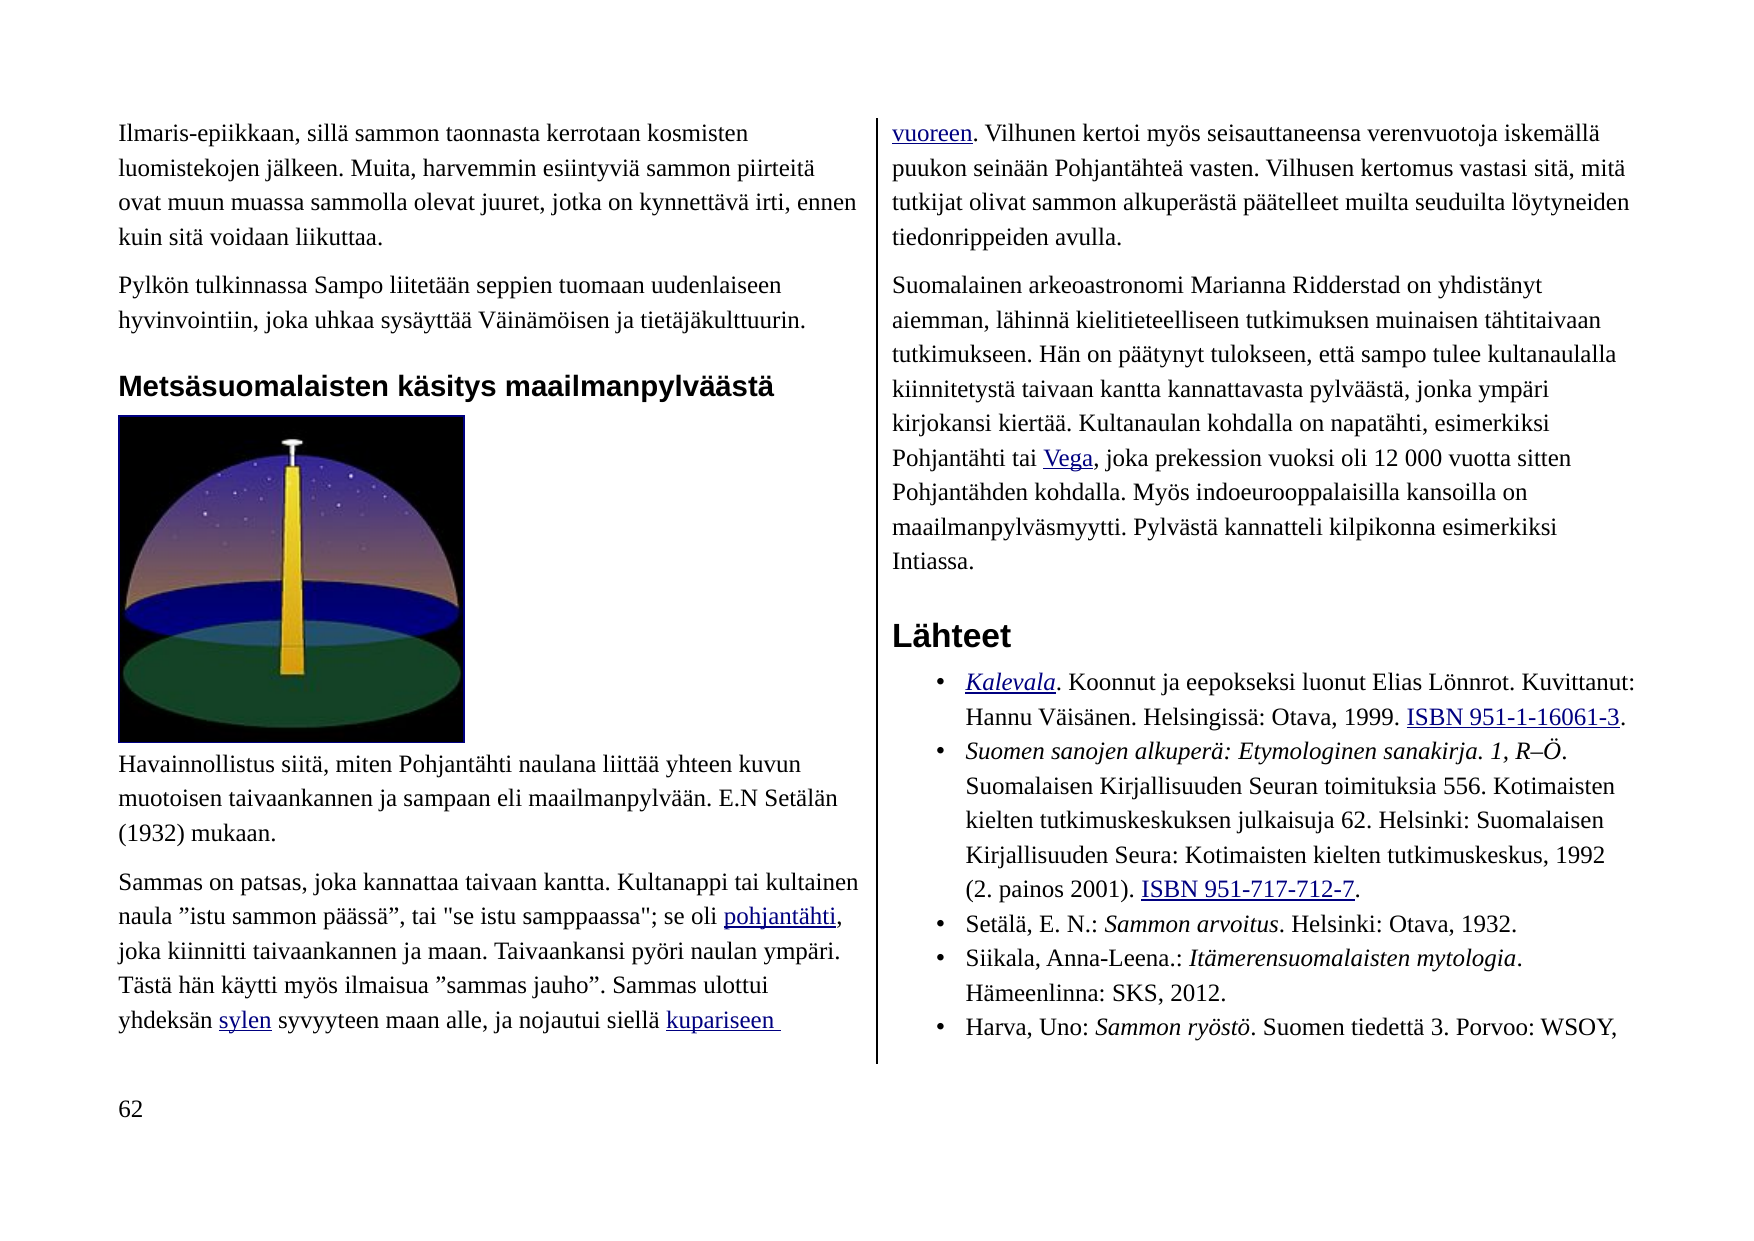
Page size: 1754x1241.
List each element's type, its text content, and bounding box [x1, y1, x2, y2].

text Pylkön tulkinnassa Sampo liitetään seppien tuomaan uudenlaiseen hyvinvointiin, joka uhkaa sysäyttää Väinämöisen ja tietäjäkulttuurin. [118, 271, 862, 334]
picture [120, 417, 463, 742]
text Suomalainen arkeoastronomi Marianna Ridderstad on yhdistänyt aiemman, lähinnä kielitieteelliseen tutkimuksen muinaisen tähtitaivaan tutkimukseen. Hän on päätynyt tulokseen, että sampo tulee kultanaulalla kiinnitetystä taivaan kantta kannattavasta pylväästä, jonka ympäri kirjokansi kiertää. Kultanaulan kohdalla on napatähti, esimerkiksi Pohjantähti tai Vega, joka prekession vuoksi oli 12 000 vuotta sitten Pohjantähden kohdalla. Myös indoeurooppalaisilla kansoilla on maailmanpylväsmyytti. Pylvästä kannatteli kilpikonna esimerkiksi Intiassa. [892, 271, 1635, 575]
list Setälä, E. N.: Sammon arvoitus. Helsinki: Otava, 1932. [936, 909, 1635, 938]
text Sammas on patsas, joka kannattaa taivaan kantta. Kultanappi tai kultainen naula ”istu sammon päässä”, tai "se istu samppaassa"; se oli pohjantähti, joka kiinnitti taivaankannen ja maan. Taivaankansi pyöri naulan ympäri. Tästä hän käytti myös ilmaisua ”sammas jauho”. Sammas ulottui yhdeksän sylen syvyyteen maan alle, ja nojautui siellä kupariseen [118, 867, 862, 1033]
list Harva, Uno: Sammon ryöstö. Suomen tiedettä 3. Porvoo: WSOY, [936, 1012, 1635, 1041]
subtitle Lähteet [892, 616, 1635, 655]
list Kalevala. Koonnut ja eepokseksi luonut Elias Lönnrot. Kuvittanut: Hannu Väisänen. Helsingissä: Otava, 1999. ISBN 951-1-16061-3. [936, 667, 1635, 731]
text Ilmaris-epiikkaan, sillä sammon taonnasta kerrotaan kosmisten luomistekojen jälkeen. Muita, harvemmin esiintyviä sammon piirteitä ovat muun muassa sammolla olevat juuret, jotka on kynnettävä irti, ennen kuin sitä voidaan liikuttaa. [118, 118, 862, 250]
text vuoreen. Vilhunen kertoi myös seisauttaneensa verenvuotoja iskemällä puukon seinään Pohjantähteä vasten. Vilhusen kertomus vastasi sitä, mitä tutkijat olivat sammon alkuperästä päätelleet muilta seuduilta löytyneiden tiedonrippeiden avulla. [892, 118, 1635, 250]
subtitle Metsäsuomalaisten käsitys maailmanpylväästä [118, 369, 862, 402]
list Siikala, Anna-Leena.: Itämerensuomalaisten mytologia. Hämeenlinna: SKS, 2012. [936, 943, 1635, 1007]
text Havainnollistus siitä, miten Pohjantähti naulana liittää yhteen kuvun muotoisen taivaankannen ja sampaan eli maailmanpylvään. E.N Setälän (1932) mukaan. [118, 749, 862, 847]
list Suomen sanojen alkuperä: Etymologinen sanakirja. 1, R–Ö. Suomalaisen Kirjallisuuden Seuran toimituksia 556. Kotimaisten kielten tutkimuskeskuksen julkaisuja 62. Helsinki: Suomalaisen Kirjallisuuden Seura: Kotimaisten kielten tutkimuskeskus, 1992 (2. painos 2001). ISBN 951-717-712-7. [936, 736, 1635, 903]
